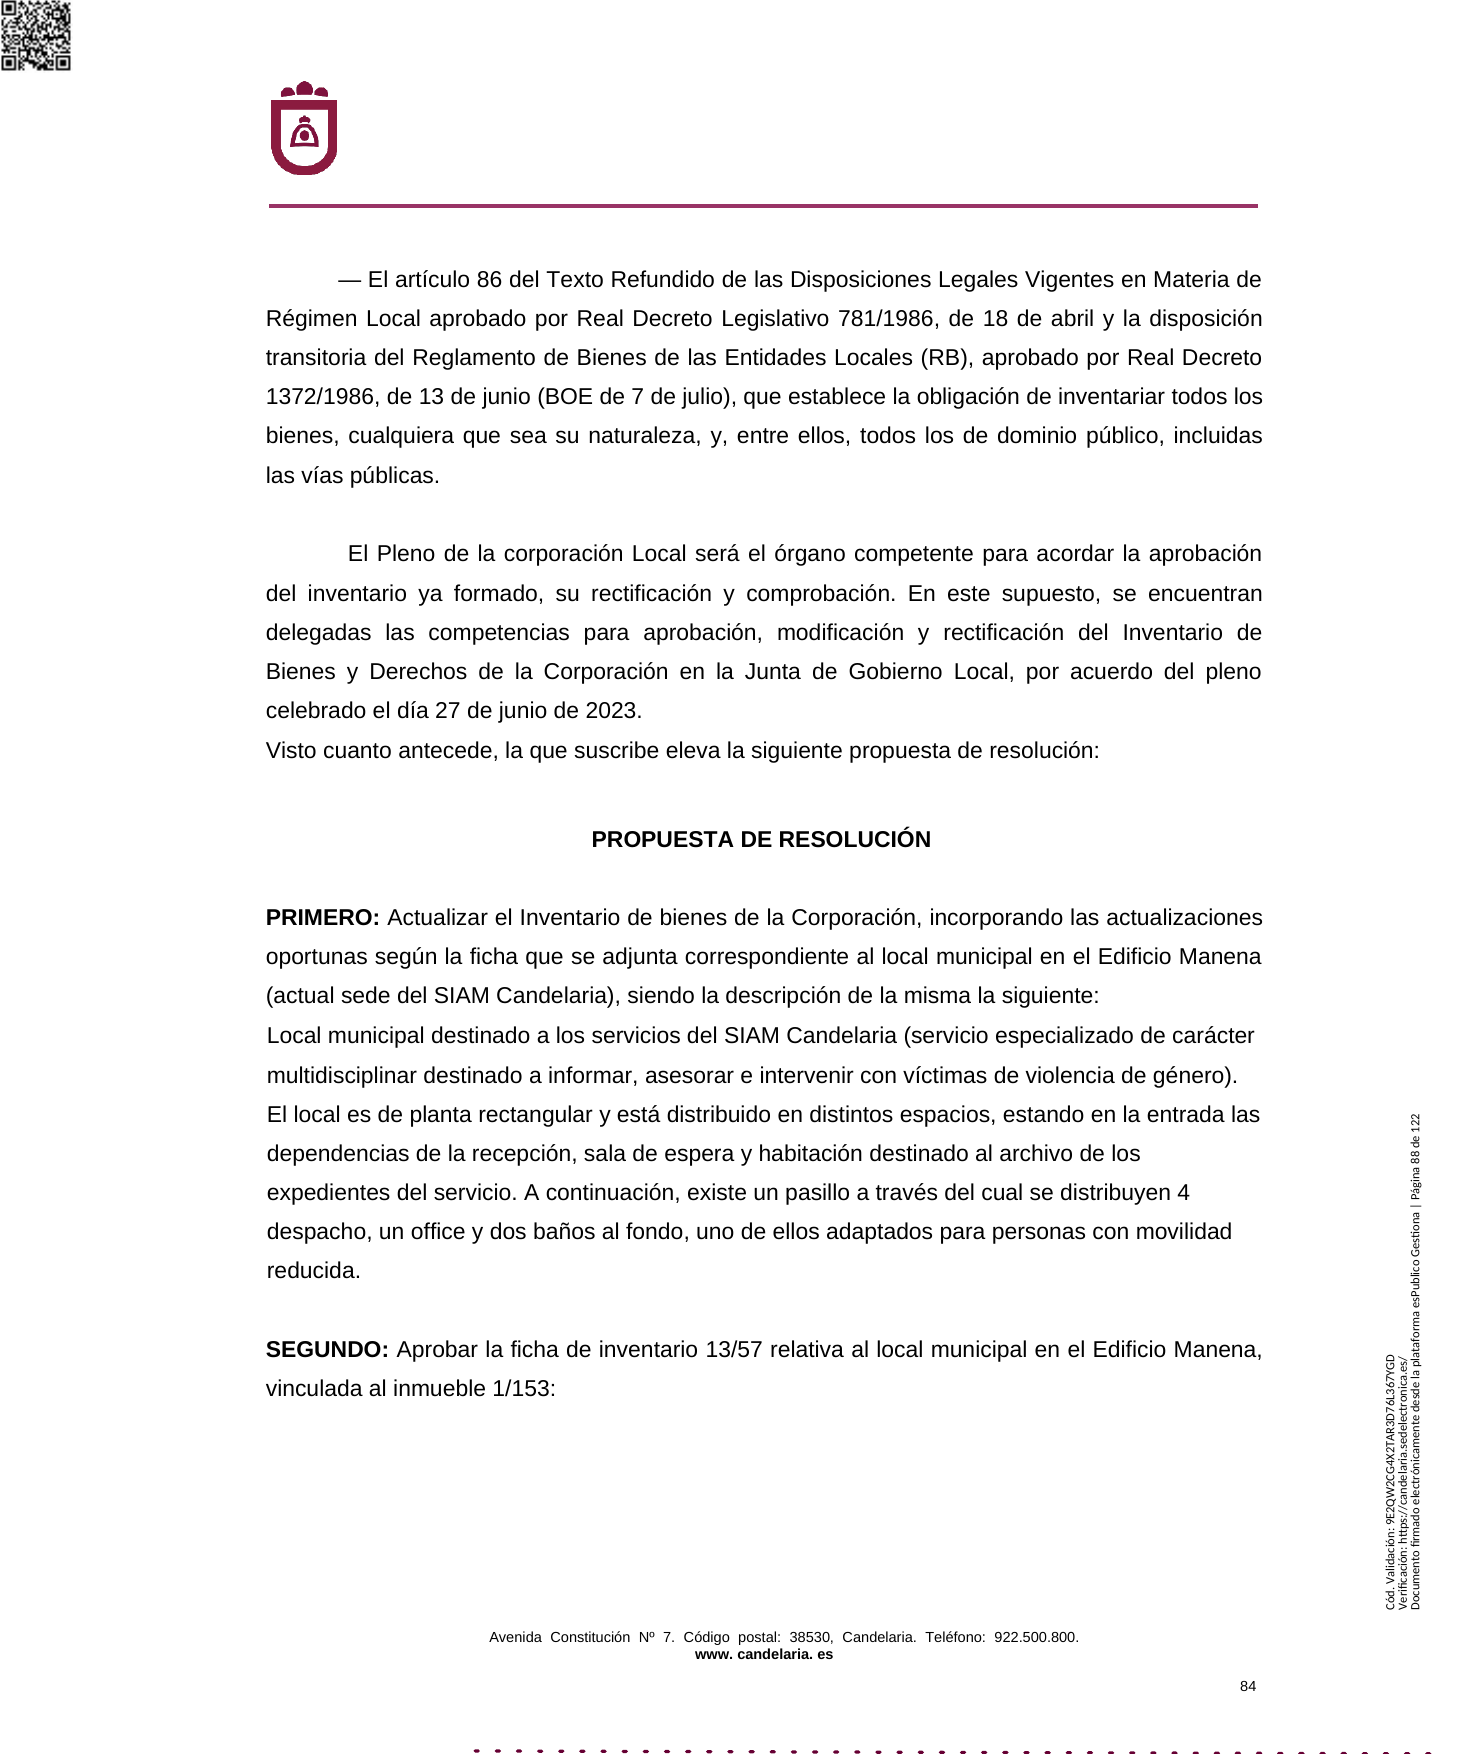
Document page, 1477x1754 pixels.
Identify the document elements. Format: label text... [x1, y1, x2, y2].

text PRIMERO: Actualizar el Inventario de bienes de la Corporación, incorporando las actualizaciones oportunas según la ficha que se adjunta correspondiente al local municipal en el Edificio Manena (actual sede del SIAM Candelaria), siendo la descripción de la misma la siguiente: [266, 903, 1263, 1009]
text Local municipal destinado a los servicios del SIAM Candelaria (servicio especializado de carácter multidisciplinar destinado a informar, asesorar e intervenir con víctimas de violencia de género). El local es de planta rectangular y está distribuido en distintos espacios, estando en la entrada las dependencias de la recepción, sala de espera y habitación destinado al archivo de los expedientes del servicio. A continuación, existe un pasillo a través del cual se distribuyen 4 despacho, un office y dos baños al fondo, uno de ellos adaptados para personas con movilidad reducida. [267, 1022, 1264, 1284]
text SEGUNDO: Aprobar la ficha de inventario 13/57 relativa al local municipal en el Edificio Manena, vinculada al inmueble 1/153: [266, 1336, 1263, 1402]
text — El artículo 86 del Texto Refundido de las Disposiciones Legales Vigentes en Materia de Régimen Local aprobado por Real Decreto Legislativo 781/1986, de 18 de abril y la disposición transitoria del Reglamento de Bienes de las Entidades Locales (RB), aprobado por Real Decreto 1372/1986, de 13 de junio (BOE de 7 de julio), que establece la obligación de inventariar todos los bienes, cualquiera que sea su naturaleza, y, entre ellos, todos los de dominio público, incluidas las vías públicas. [266, 266, 1263, 488]
text Visto cuanto antecede, la que suscribe eleva la siguiente propuesta de resolución: [266, 737, 1263, 763]
text El Pleno de la corporación Local será el órgano competente para acordar la aprobación del inventario ya formado, su rectificación y comprobación. En este supuesto, se encuentran delegadas las competencias para aprobación, modificación y rectificación del Inventario de Bienes y Derechos de la Corporación en la Junta de Gobierno Local, por acuerdo del pleno celebrado el día 27 de junio de 2023. [266, 540, 1263, 723]
subtitle PROPUESTA DE RESOLUCIÓN [271, 826, 1258, 852]
